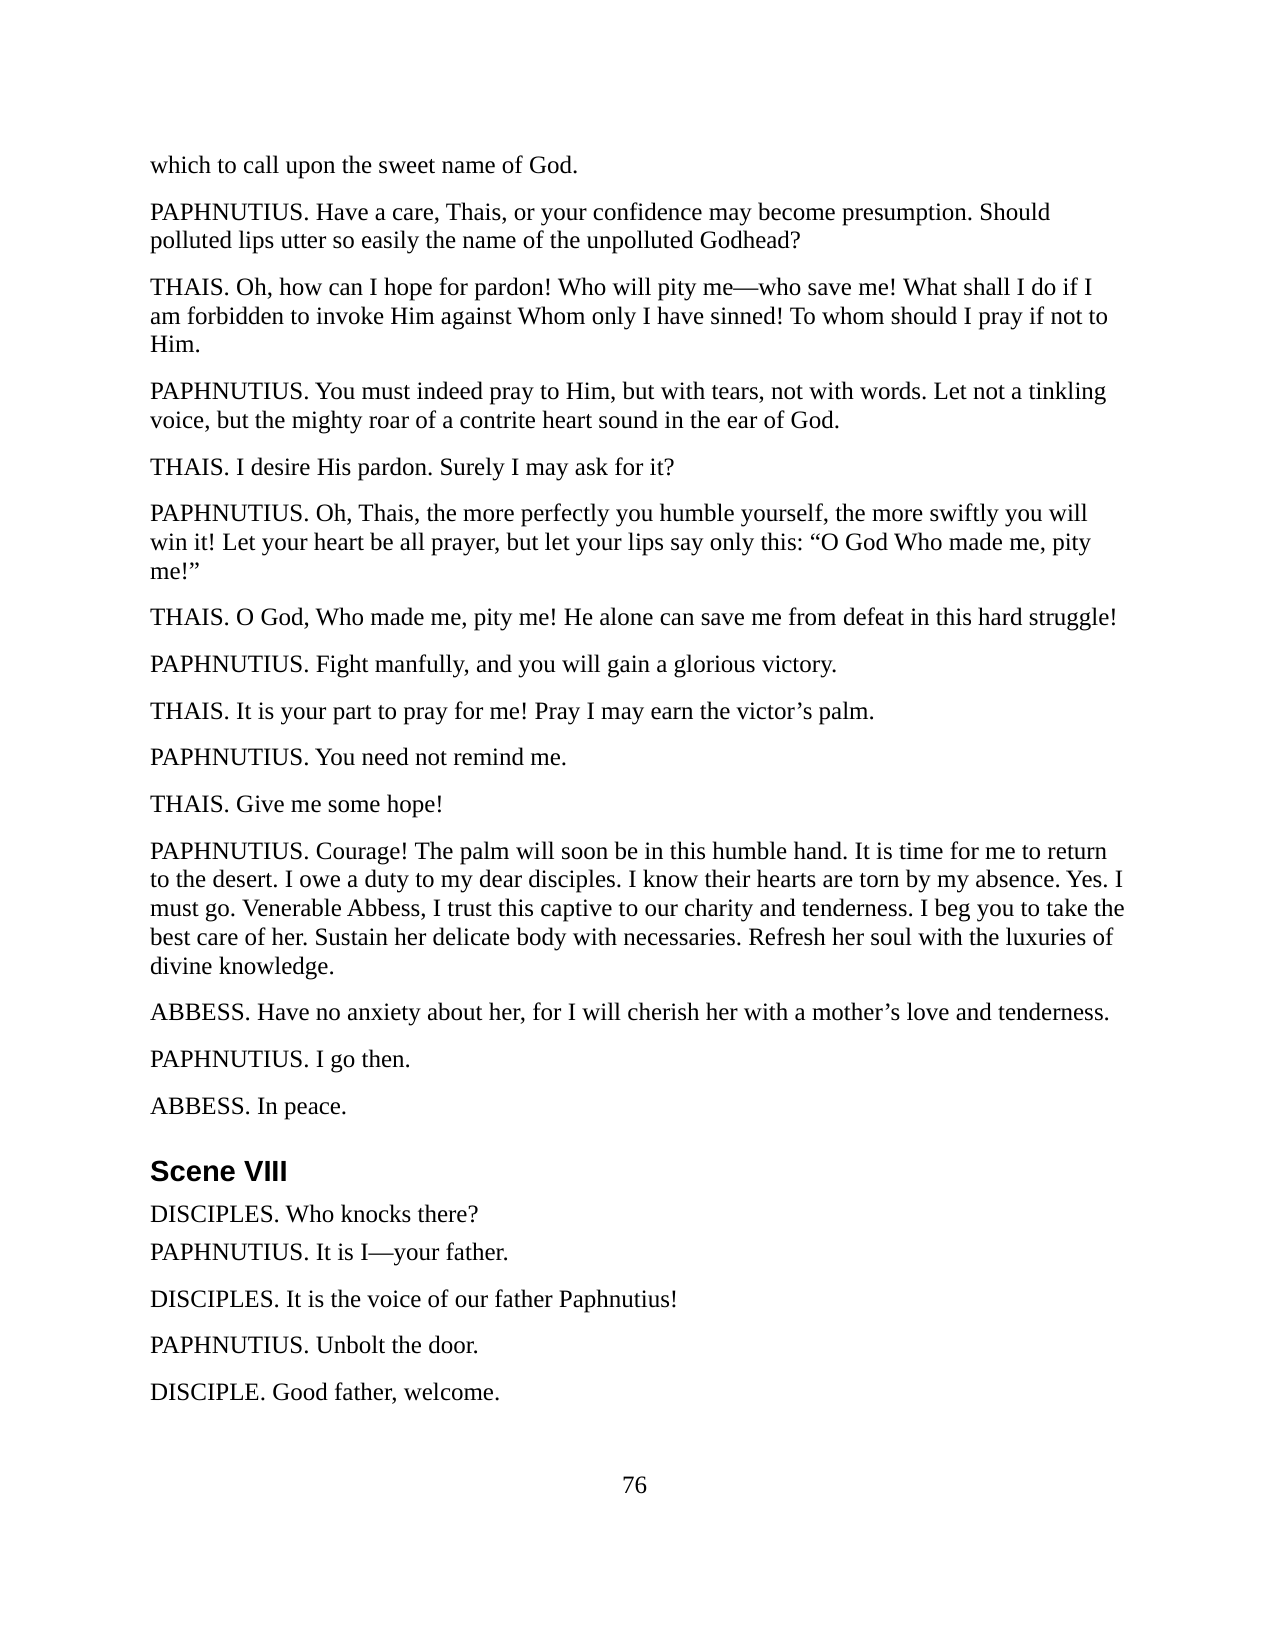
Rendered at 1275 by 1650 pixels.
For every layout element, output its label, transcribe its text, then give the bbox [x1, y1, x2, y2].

text PAPHNUTIUS. Courage! The palm will soon be in this humble hand. It is time for me to return to the desert. I owe a duty to my dear disciples. I know their hearts are torn by my absence. Yes. I must go. Venerable Abbess, I trust this captive to our charity and tenderness. I beg you to take the best care of her. Sustain her delicate body with necessaries. Refresh her soul with the luxuries of divine knowledge. [150, 836, 1125, 979]
text DISCIPLES. It is the voice of our father Paphnutius! [150, 1284, 1125, 1313]
text PAPHNUTIUS. Oh, Thais, the more perfectly you humble yourself, the more swiftly you will win it! Let your heart be all prayer, but let your lips say only this: “O God Who made me, pity me!” [150, 498, 1125, 584]
text ABBESS. In peace. [150, 1091, 1125, 1119]
text PAPHNUTIUS. You need not remind me. [150, 742, 1125, 771]
text ABBESS. Have no anxiety about her, for I will cherish her with a mother’s love and tenderness. [150, 997, 1125, 1026]
text which to call upon the sweet name of God. [150, 150, 1125, 179]
text THAIS. Oh, how can I hope for pardon! Who will pity me—who save me! What shall I do if I am forbidden to invoke Him against Whom only I have sinned! To whom should I pray if not to Him. [150, 272, 1125, 358]
text PAPHNUTIUS. Fight manfully, and you will gain a glorious victory. [150, 649, 1125, 678]
text THAIS. O God, Who made me, pity me! He alone can save me from defeat in this hard struggle! [150, 602, 1125, 631]
text PAPHNUTIUS. I go then. [150, 1044, 1125, 1073]
text THAIS. Give me some hope! [150, 789, 1125, 818]
subtitle Scene VIII [150, 1153, 1125, 1187]
text PAPHNUTIUS. It is I—your father. [150, 1237, 1125, 1266]
text PAPHNUTIUS. You must indeed pray to Him, but with tears, not with words. Let not a tinkling voice, but the mighty roar of a contrite heart sound in the ear of God. [150, 376, 1125, 434]
text PAPHNUTIUS. Have a care, Thais, or your confidence may become presumption. Should polluted lips utter so easily the name of the unpolluted Godhead? [150, 197, 1125, 254]
text DISCIPLES. Who knocks there? [150, 1199, 1125, 1228]
text DISCIPLE. Good father, welcome. [150, 1377, 1125, 1406]
text THAIS. It is your part to pray for me! Pray I may earn the victor’s palm. [150, 696, 1125, 724]
text THAIS. I desire His pardon. Surely I may ask for it? [150, 452, 1125, 480]
text PAPHNUTIUS. Unbolt the door. [150, 1331, 1125, 1359]
